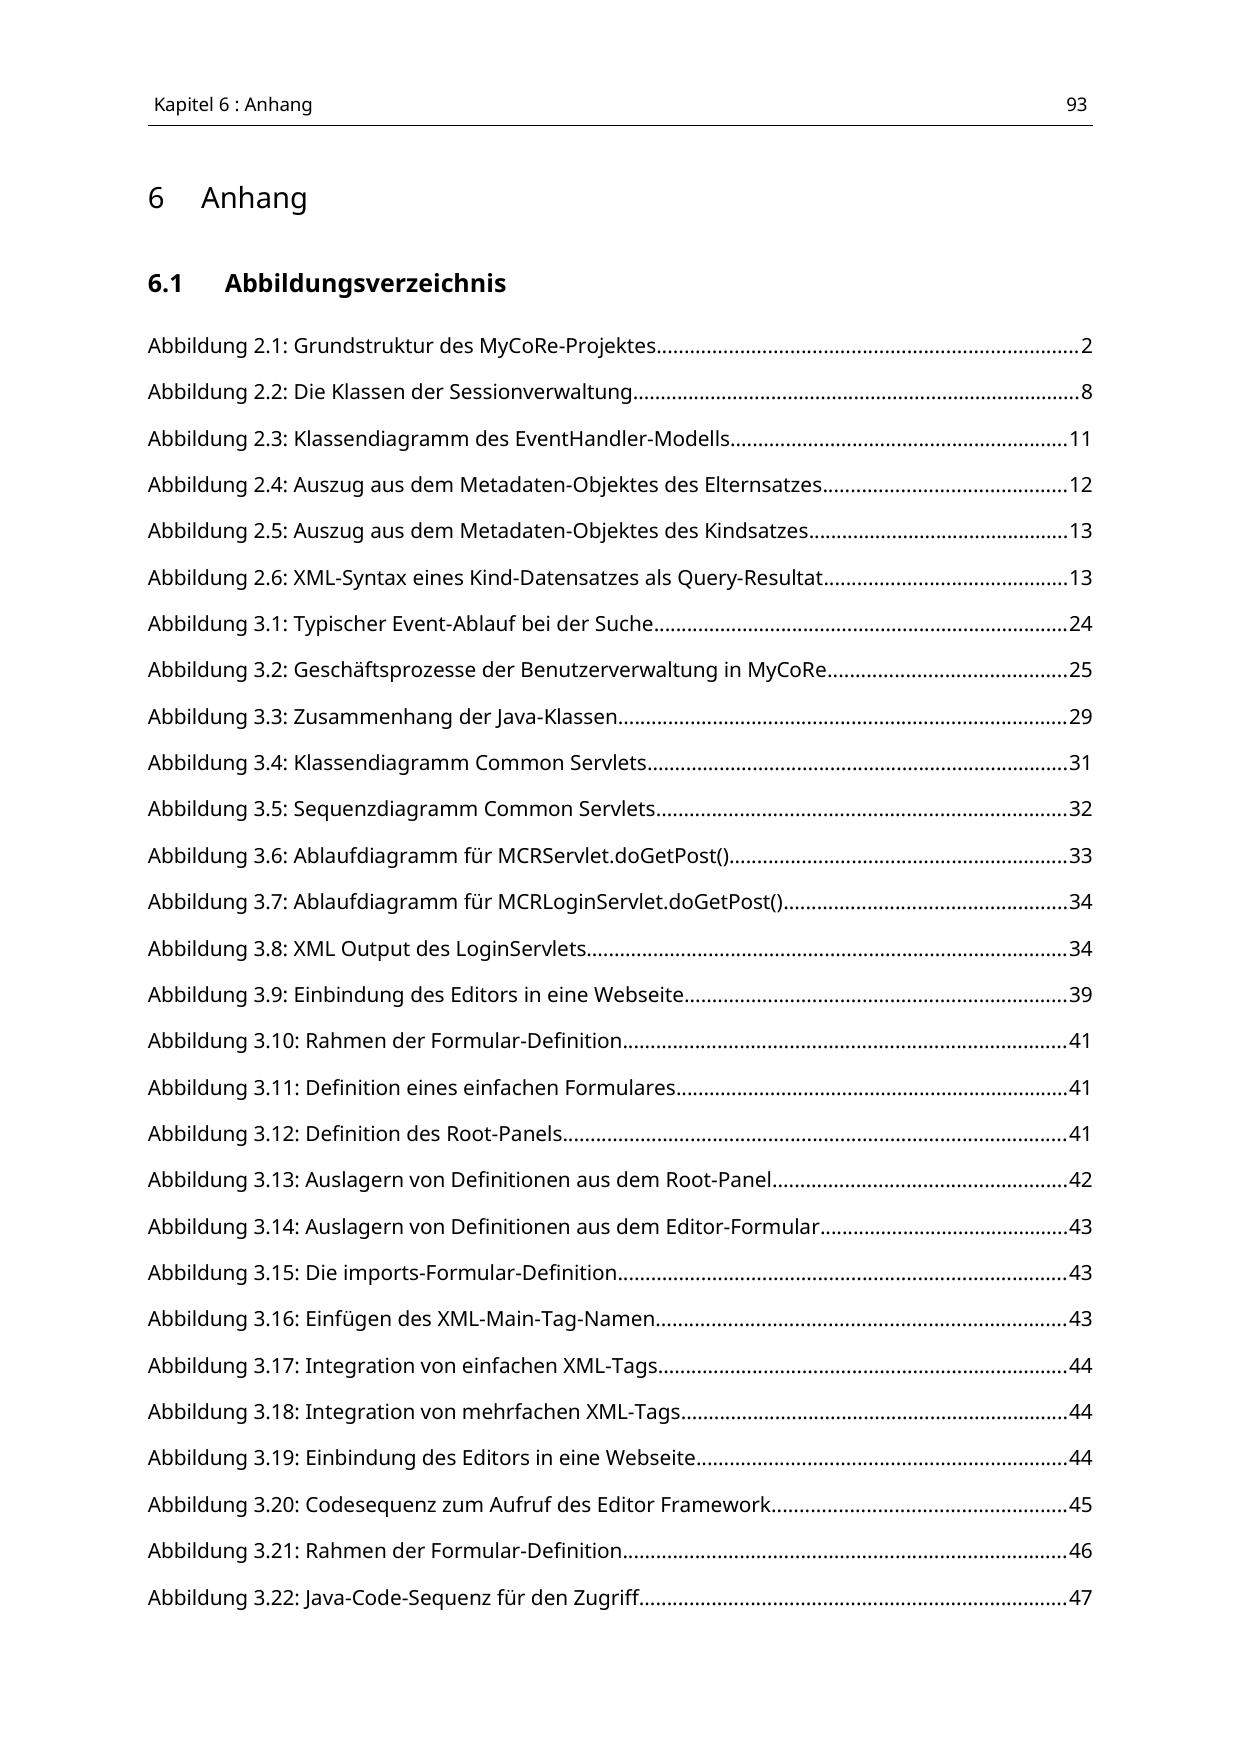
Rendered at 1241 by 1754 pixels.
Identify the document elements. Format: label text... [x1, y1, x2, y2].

text Abbildung 3.21: Rahmen der Formular-Definition 46 [148, 1536, 1092, 1564]
text Abbildung 3.2: Geschäftsprozesse der Benutzerverwaltung in MyCoRe 25 [148, 656, 1092, 684]
text Abbildung 2.4: Auszug aus dem Metadaten-Objektes des Elternsatzes 12 [148, 470, 1092, 498]
text Abbildung 3.1: Typischer Event-Ablauf bei der Suche 24 [148, 609, 1092, 637]
text Abbildung 3.4: Klassendiagramm Common Servlets 31 [148, 748, 1092, 776]
text Abbildung 3.6: Ablaufdiagramm für MCRServlet.doGetPost() 33 [148, 841, 1092, 869]
text Abbildung 3.20: Codesequenz zum Aufruf des Editor Framework 45 [148, 1490, 1092, 1518]
text Abbildung 3.15: Die imports-Formular-Definition 43 [148, 1258, 1092, 1286]
text Abbildung 3.7: Ablaufdiagramm für MCRLoginServlet.doGetPost() 34 [148, 887, 1092, 916]
text Abbildung 2.5: Auszug aus dem Metadaten-Objektes des Kindsatzes 13 [148, 516, 1092, 545]
text Abbildung 3.3: Zusammenhang der Java-Klassen 29 [148, 702, 1092, 730]
text Abbildung 3.17: Integration von einfachen XML-Tags 44 [148, 1351, 1092, 1379]
text Abbildung 3.11: Definition eines einfachen Formulares 41 [148, 1073, 1092, 1101]
text Abbildung 2.3: Klassendiagramm des EventHandler-Modells 11 [148, 424, 1092, 452]
text Abbildung 3.5: Sequenzdiagramm Common Servlets 32 [148, 794, 1092, 823]
text Abbildung 3.16: Einfügen des XML-Main-Tag-Namen 43 [148, 1304, 1092, 1333]
text Abbildung 2.2: Die Klassen der Sessionverwaltung 8 [148, 377, 1092, 406]
text Abbildung 3.19: Einbindung des Editors in eine Webseite 44 [148, 1443, 1092, 1472]
text Abbildung 2.6: XML-Syntax eines Kind-Datensatzes als Query-Resultat 13 [148, 563, 1092, 591]
text Abbildung 3.12: Definition des Root-Panels 41 [148, 1119, 1092, 1147]
subtitle Abbildungsverzeichnis [148, 266, 1092, 300]
text Abbildung 3.13: Auslagern von Definitionen aus dem Root-Panel 42 [148, 1165, 1092, 1194]
text Abbildung 3.14: Auslagern von Definitionen aus dem Editor-Formular 43 [148, 1212, 1092, 1240]
text Abbildung 2.1: Grundstruktur des MyCoRe-Projektes 2 [148, 331, 1092, 359]
text Abbildung 3.9: Einbindung des Editors in eine Webseite 39 [148, 980, 1092, 1008]
text Abbildung 3.22: Java-Code-Sequenz für den Zugriff 47 [148, 1583, 1092, 1611]
text Abbildung 3.18: Integration von mehrfachen XML-Tags 44 [148, 1397, 1092, 1425]
text Abbildung 3.10: Rahmen der Formular-Definition 41 [148, 1026, 1092, 1054]
subtitle Anhang [148, 177, 1092, 217]
text Abbildung 3.8: XML Output des LoginServlets 34 [148, 934, 1092, 962]
